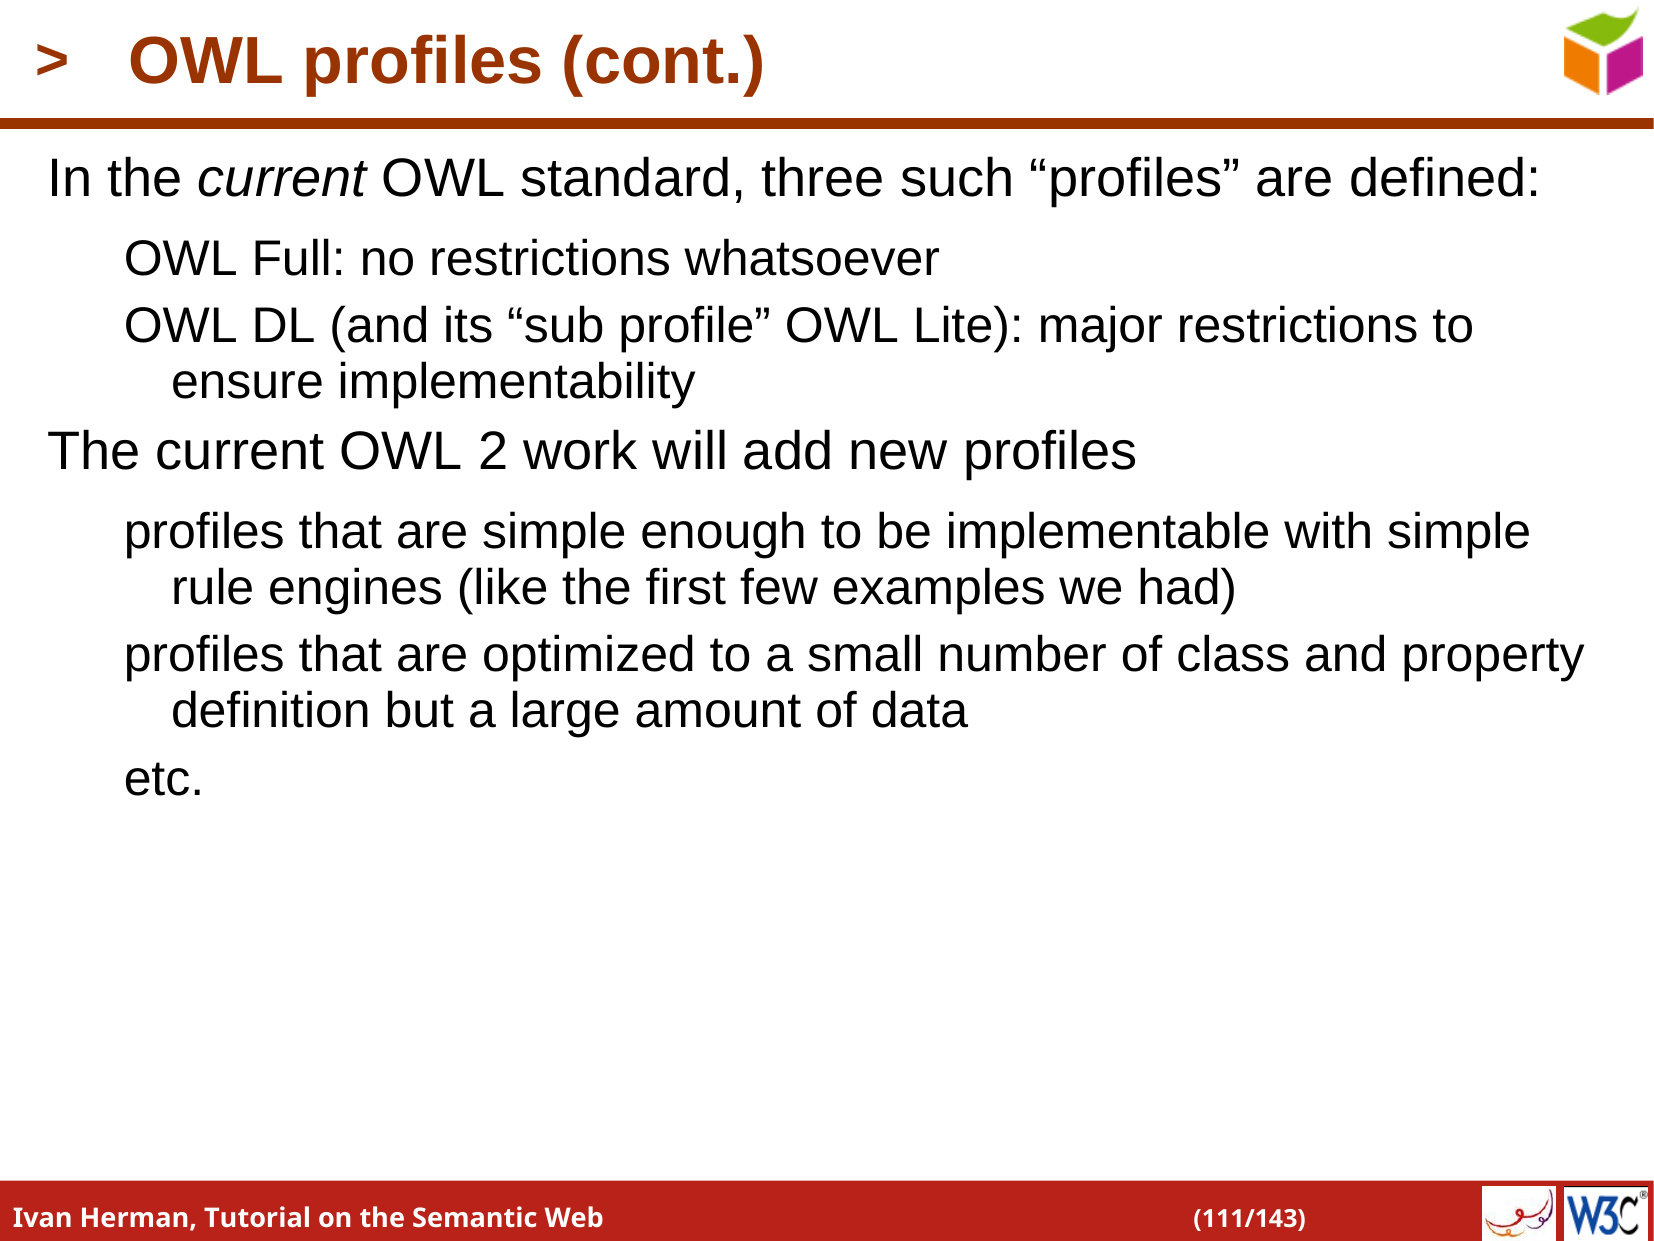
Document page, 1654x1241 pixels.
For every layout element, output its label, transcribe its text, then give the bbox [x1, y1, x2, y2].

list In the current OWL standard, three such “profiles” are defined: OWL Full: no restrictions whatsoever OWL DL (and its “sub profile” OWL Lite): major restrictions to ensure implementability The current OWL 2 work will add new profiles profiles that are simple enough to be implementable with simple rule engines (like the first few examples we had) profiles that are optimized to a small number of class and property definition but a large amount of data etc. [29, 147, 1624, 1119]
picture [1564, 1186, 1648, 1241]
picture [1564, 5, 1643, 95]
picture [1482, 1186, 1556, 1241]
title OWL profiles (cont.) [93, 7, 1493, 111]
